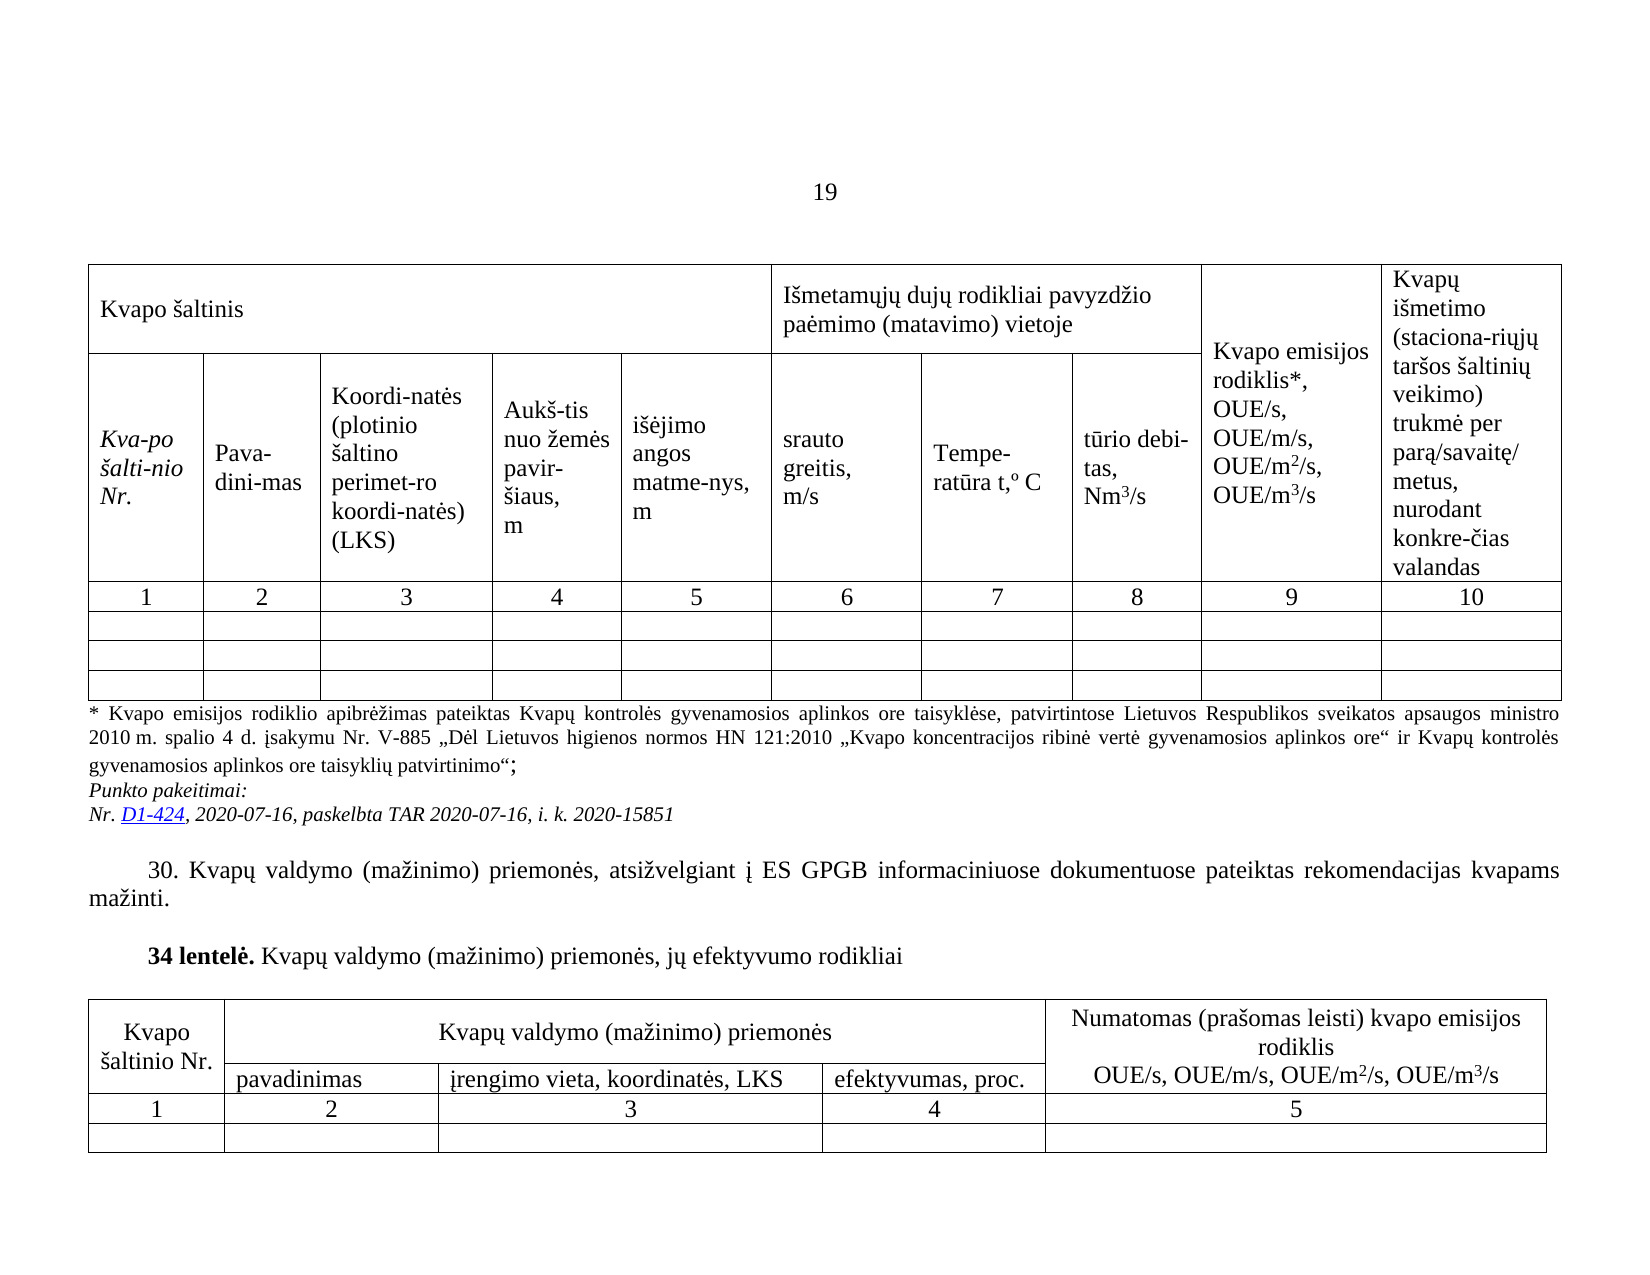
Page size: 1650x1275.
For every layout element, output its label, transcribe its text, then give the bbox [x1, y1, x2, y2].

table_cell 2 [225, 1094, 438, 1122]
table_header Kvapo emisijos rodiklis*, OUE/s, OUE/m/s, OUE/m2/s, OUE/m3/s [1202, 265, 1381, 581]
table_cell 9 [1202, 582, 1381, 611]
table_cell srauto greitis, m/s [772, 354, 921, 581]
table_cell efektyvumas, proc. [823, 1064, 1045, 1093]
table_cell [204, 671, 320, 700]
table_cell Pava-dini-mas [204, 354, 320, 581]
table_cell [89, 612, 203, 640]
table_cell 3 [439, 1094, 822, 1122]
table_cell 5 [1046, 1094, 1546, 1122]
table_cell [1202, 671, 1381, 700]
table_cell Kva-po šalti-nio Nr. [89, 354, 203, 581]
table_cell [493, 641, 621, 670]
table_cell [1202, 641, 1381, 670]
table_cell [225, 1124, 438, 1152]
table_cell [922, 612, 1072, 640]
table_cell [493, 671, 621, 700]
table_cell [204, 612, 320, 640]
table_cell 1 [89, 582, 203, 611]
table_cell 6 [772, 582, 921, 611]
text Punkto pakeitimai: [89, 778, 1561, 802]
table_cell [204, 641, 320, 670]
table_cell [1046, 1124, 1546, 1152]
table_header Kvapų valdymo (mažinimo) priemonės [225, 1000, 1045, 1063]
table_header Išmetamųjų dujų rodikliai pavyzdžio paėmimo (matavimo) vietoje [772, 265, 1201, 353]
table_cell [1202, 612, 1381, 640]
table_cell [922, 641, 1072, 670]
table_header Kvapo šaltinio Nr. [89, 1000, 224, 1093]
table_cell [772, 612, 921, 640]
table_cell 5 [622, 582, 771, 611]
table_cell [321, 671, 492, 700]
table_cell 1 [89, 1094, 224, 1122]
table_cell Tempe-ratūra t,º C [922, 354, 1072, 581]
table_header Kvapų išmetimo (staciona-riųjų taršos šaltinių veikimo) trukmė per parą/savaitę/ metus, nurodant konkre-čias valandas [1382, 265, 1561, 581]
table_cell [493, 612, 621, 640]
table_header Kvapo šaltinis [89, 265, 771, 353]
table_cell 10 [1382, 582, 1561, 611]
table_cell [321, 612, 492, 640]
table_cell [1073, 641, 1201, 670]
table_cell [823, 1124, 1045, 1152]
table_cell [1382, 612, 1561, 640]
table_cell [89, 641, 203, 670]
text 30. Kvapų valdymo (mažinimo) priemonės, atsižvelgiant į ES GPGB informaciniuose dokumentuose pateiktas rekomendacijas kvapams mažinti. [89, 855, 1561, 912]
table_cell 2 [204, 582, 320, 611]
table_cell 7 [922, 582, 1072, 611]
table_cell pavadinimas [225, 1064, 438, 1093]
table_cell [622, 641, 771, 670]
text 34 lentelė. Kvapų valdymo (mažinimo) priemonės, jų efektyvumo rodikliai [89, 941, 1561, 970]
text * Kvapo emisijos rodiklio apibrėžimas pateiktas Kvapų kontrolės gyvenamosios aplinkos ore taisyklėse, patvirtintose Lietuvos Respublikos sveikatos apsaugos ministro 2010 m. spalio 4 d. įsakymu Nr. V-885 „Dėl Lietuvos higienos normos HN 121:2010 „Kvapo koncentracijos ribinė vertė gyvenamosios aplinkos ore“ ir Kvapų kontrolės gyvenamosios aplinkos ore taisyklių patvirtinimo“; [89, 701, 1561, 778]
table_cell Aukš-tis nuo žemės pavir-šiaus, m [493, 354, 621, 581]
table_cell 8 [1073, 582, 1201, 611]
table_cell 3 [321, 582, 492, 611]
table_cell 4 [823, 1094, 1045, 1122]
table_cell [922, 671, 1072, 700]
table_cell tūrio debi-tas, Nm3/s [1073, 354, 1201, 581]
table_cell [622, 671, 771, 700]
table_cell įrengimo vieta, koordinatės, LKS [439, 1064, 822, 1093]
table_cell [439, 1124, 822, 1152]
table_cell Koordi-natės (plotinio šaltino perimet-ro koordi-natės) (LKS) [321, 354, 492, 581]
table_cell [1382, 641, 1561, 670]
table_cell [89, 671, 203, 700]
table_cell [1073, 612, 1201, 640]
text Nr. D1-424, 2020-07-16, paskelbta TAR 2020-07-16, i. k. 2020-15851 [89, 802, 1561, 826]
table_cell [772, 671, 921, 700]
table_cell išėjimo angos matme-nys, m [622, 354, 771, 581]
table_header Numatomas (prašomas leisti) kvapo emisijos rodiklis OUE/s, OUE/m/s, OUE/m2/s, OUE/m3/s [1046, 1000, 1546, 1093]
table_cell [1382, 671, 1561, 700]
table_cell [622, 612, 771, 640]
table_cell 4 [493, 582, 621, 611]
table_cell [89, 1124, 224, 1152]
table_cell [1073, 671, 1201, 700]
table_cell [772, 641, 921, 670]
table_cell [321, 641, 492, 670]
